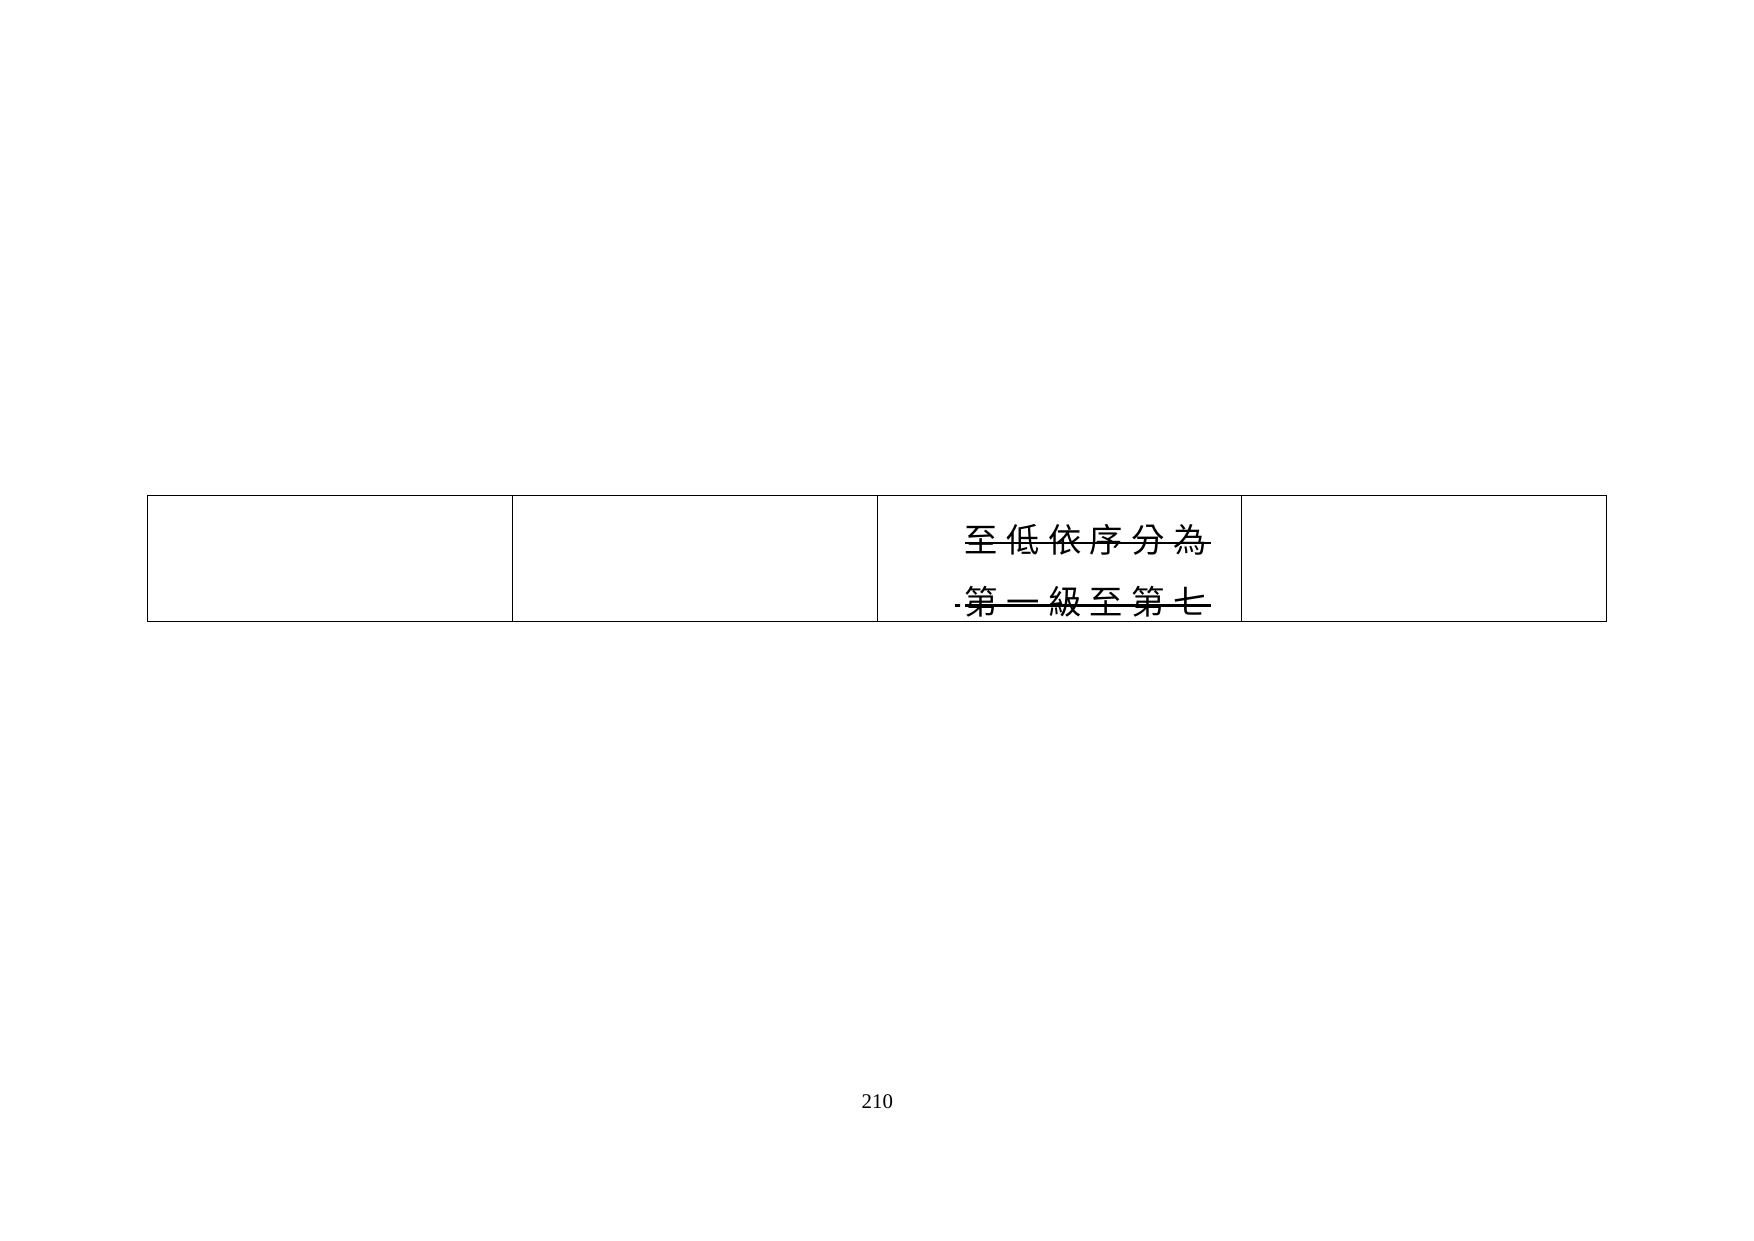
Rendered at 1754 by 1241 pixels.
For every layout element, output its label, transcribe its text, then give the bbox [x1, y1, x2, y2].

table_cell [513, 496, 877, 621]
table_cell [1242, 496, 1606, 621]
table_cell [148, 496, 512, 621]
table_cell 至低依序分為第一級至第七 [878, 496, 1241, 621]
